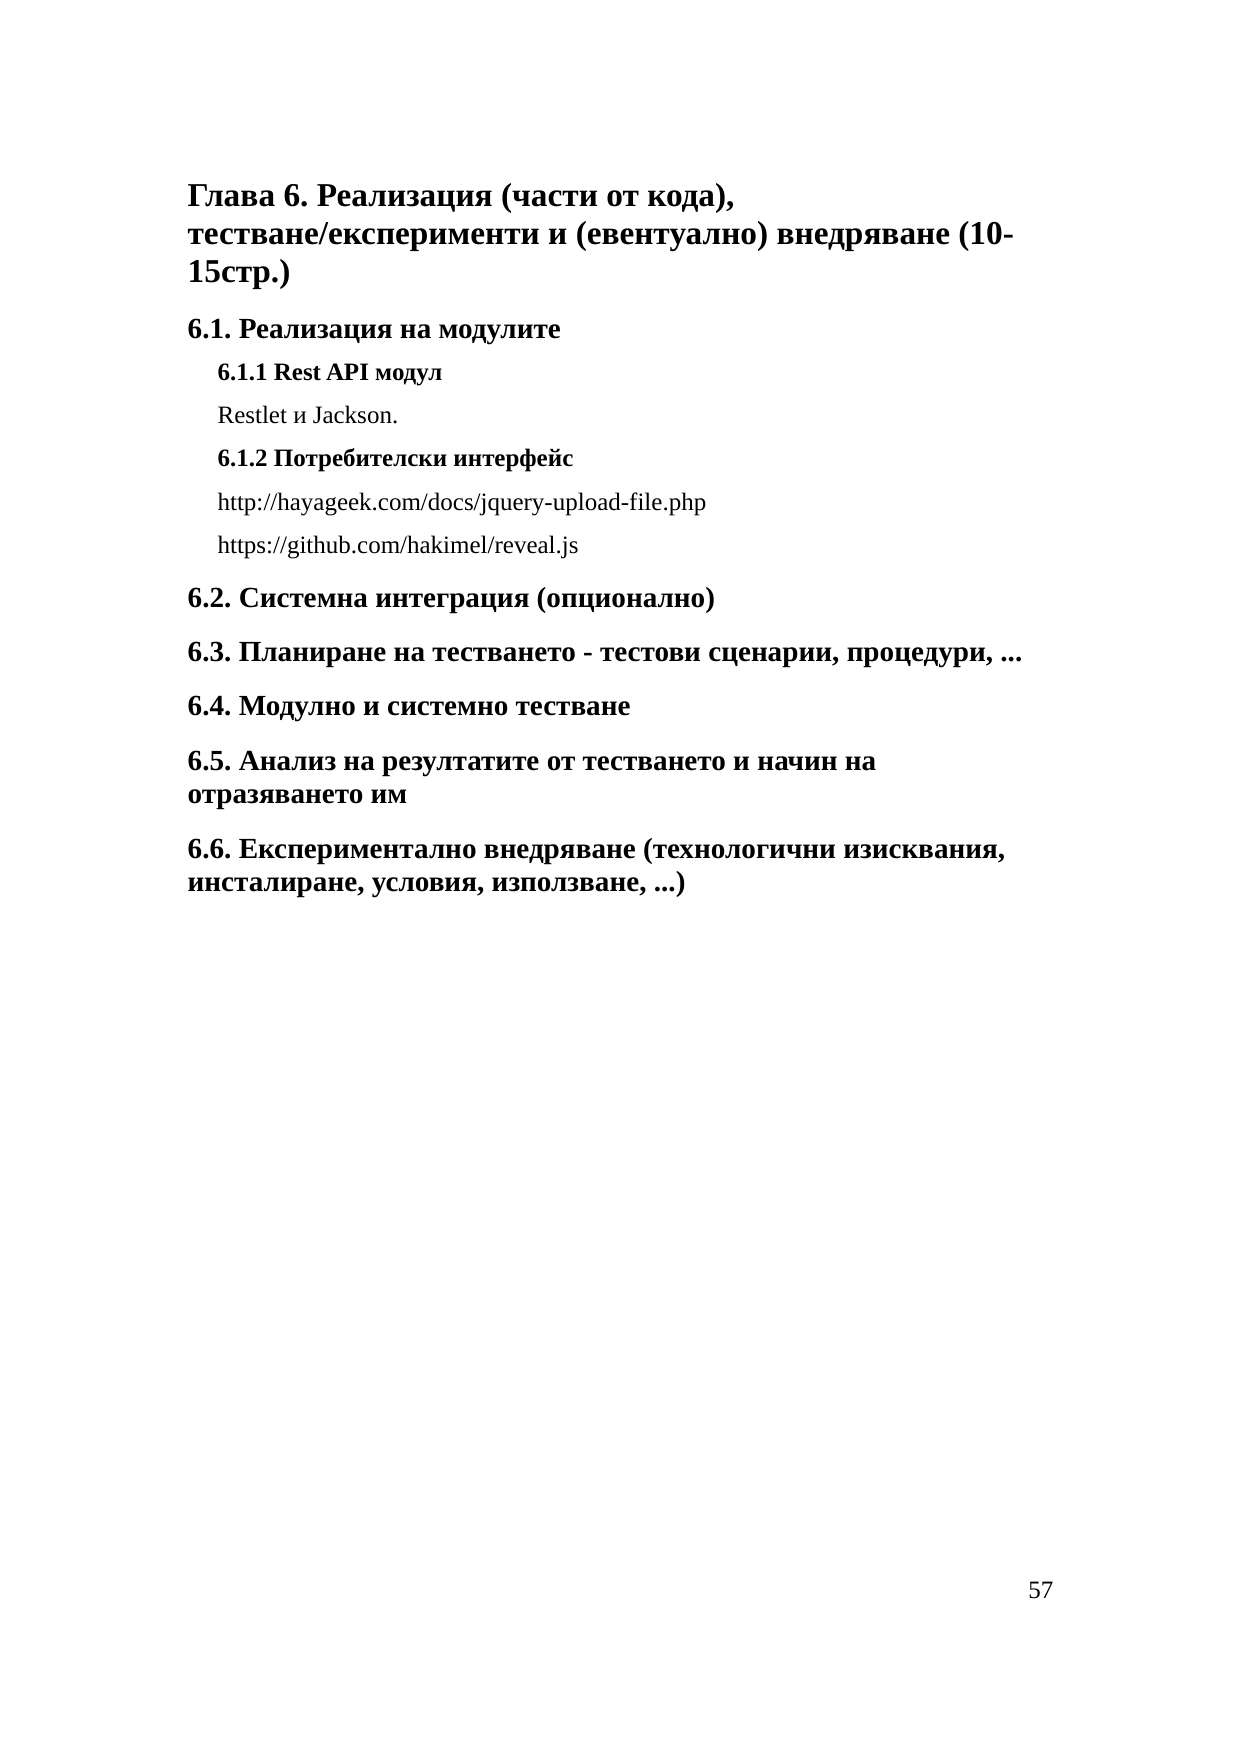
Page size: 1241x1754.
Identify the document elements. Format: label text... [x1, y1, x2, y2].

subtitle 6.6. Експериментално внедряване (технологични изисквания, инсталиране, условия, използване, ...) [187, 831, 1053, 898]
text 6.1.2 Потребителски интерфейс [187, 443, 1053, 472]
subtitle 6.3. Планиране на тестването - тестови сценарии, процедури, ... [187, 634, 1053, 668]
subtitle 6.5. Анализ на резултатите от тестването и начин на отразяването им [187, 743, 1053, 810]
text http://hayageek.com/docs/jquery-upload-file.php [187, 487, 1053, 516]
subtitle 6.1. Реализация на модулите [187, 311, 1053, 344]
text 6.1.1 Rest API модул [187, 357, 1053, 386]
subtitle Глава 6. Реализация (части от кода), тестване/експерименти и (евентуално) внедряване (10-15стр.) [187, 175, 1053, 290]
text Restlet и Jackson. [187, 400, 1053, 429]
subtitle 6.4. Модулно и системно тестване [187, 688, 1053, 722]
text https://github.com/hakimel/reveal.js [187, 530, 1053, 559]
subtitle 6.2. Системна интеграция (опционално) [187, 580, 1053, 613]
